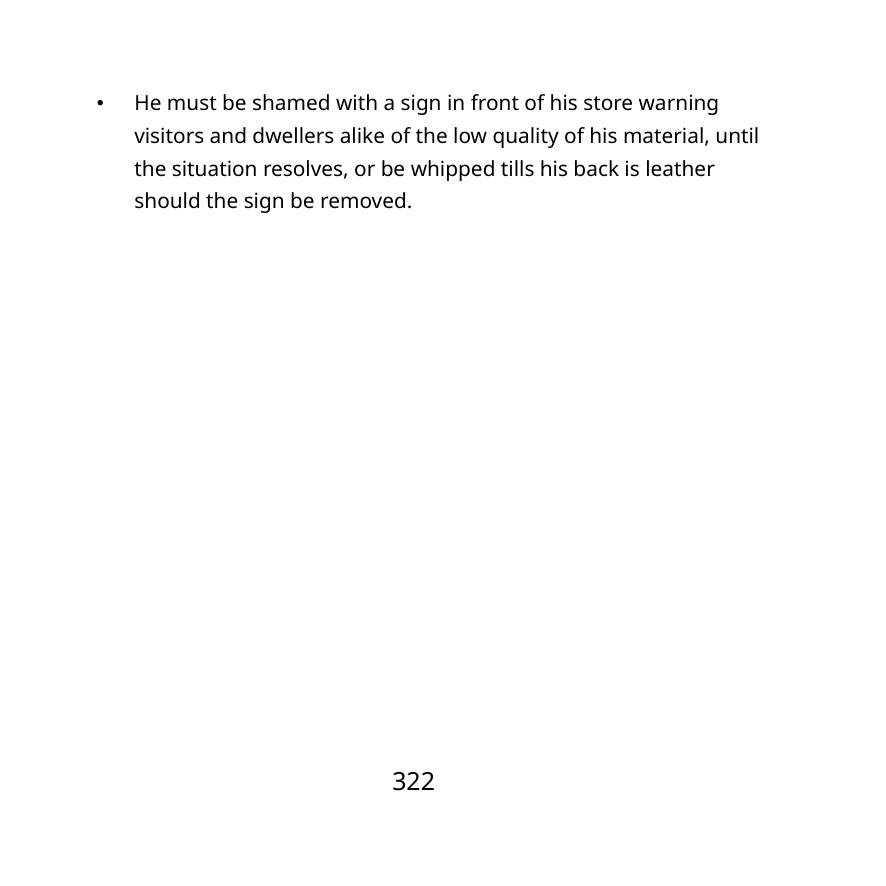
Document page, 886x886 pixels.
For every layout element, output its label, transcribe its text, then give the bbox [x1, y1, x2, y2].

list He must be shamed with a sign in front of his store warning visitors and dwellers alike of the low quality of his material, until the situation resolves, or be whipped tills his back is leather should the sign be removed. [97, 88, 768, 215]
